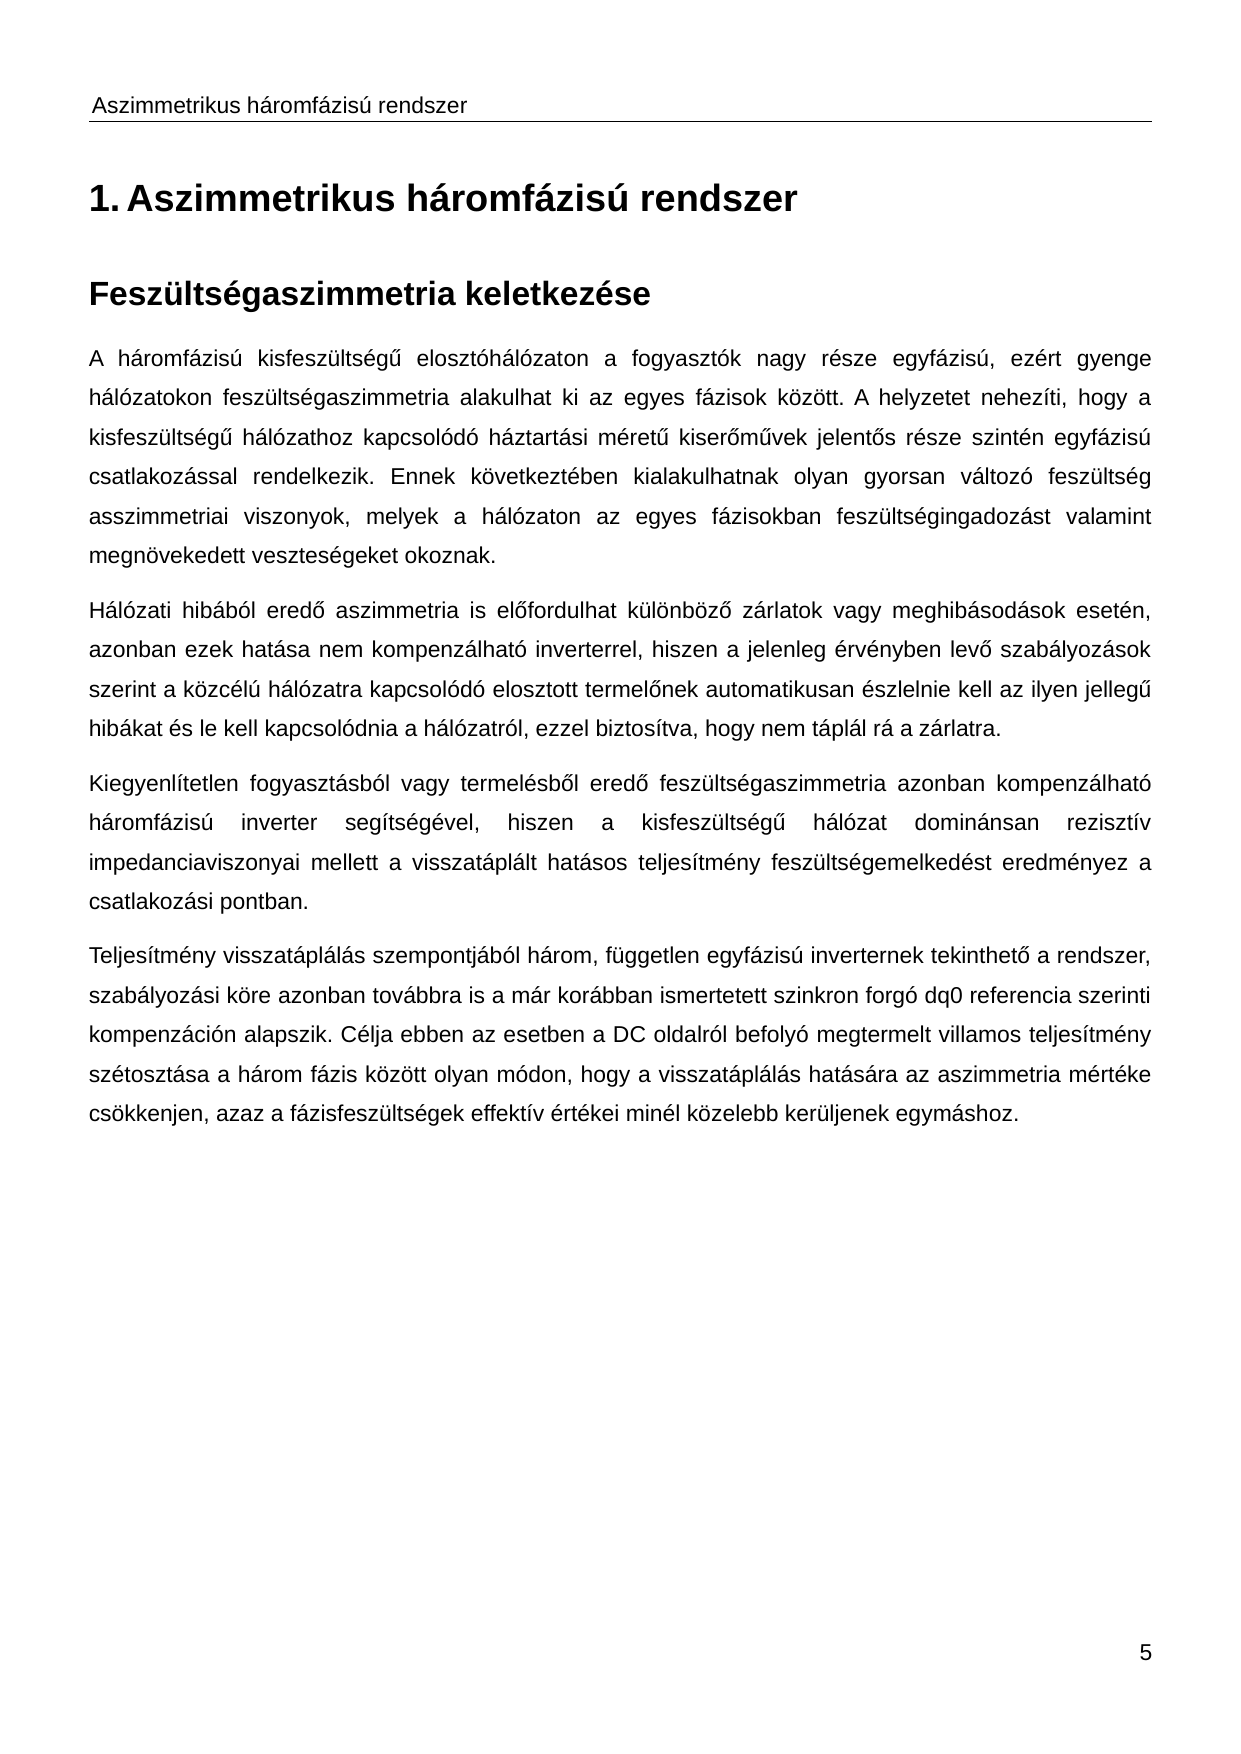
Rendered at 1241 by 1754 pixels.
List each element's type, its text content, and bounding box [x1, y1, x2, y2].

text A háromfázisú kisfeszültségű elosztóhálózaton a fogyasztók nagy része egyfázisú, ezért gyenge hálózatokon feszültségaszimmetria alakulhat ki az egyes fázisok között. A helyzetet nehezíti, hogy a kisfeszültségű hálózathoz kapcsolódó háztartási méretű kiserőművek jelentős része szintén egyfázisú csatlakozással rendelkezik. Ennek következtében kialakulhatnak olyan gyorsan változó feszültség asszimmetriai viszonyok, melyek a hálózaton az egyes fázisokban feszültségingadozást valamint megnövekedett veszteségeket okoznak. [88, 345, 1152, 568]
subtitle Feszültségaszimmetria keletkezése [88, 274, 1152, 313]
text Hálózati hibából eredő aszimmetria is előfordulhat különböző zárlatok vagy meghibásodások esetén, azonban ezek hatása nem kompenzálható inverterrel, hiszen a jelenleg érvényben levő szabályozások szerint a közcélú hálózatra kapcsolódó elosztott termelőnek automatikusan észlelnie kell az ilyen jellegű hibákat és le kell kapcsolódnia a hálózatról, ezzel biztosítva, hogy nem táplál rá a zárlatra. [88, 597, 1152, 741]
subtitle Aszimmetrikus háromfázisú rendszer [88, 176, 1152, 219]
text Kiegyenlítetlen fogyasztásból vagy termelésből eredő feszültségaszimmetria azonban kompenzálható háromfázisú inverter segítségével, hiszen a kisfeszültségű hálózat dominánsan rezisztív impedanciaviszonyai mellett a visszatáplált hatásos teljesítmény feszültségemelkedést eredményez a csatlakozási pontban. [88, 769, 1152, 914]
text Teljesítmény visszatáplálás szempontjából három, független egyfázisú inverternek tekinthető a rendszer, szabályozási köre azonban továbbra is a már korábban ismertetett szinkron forgó dq0 referencia szerinti kompenzáción alapszik. Célja ebben az esetben a DC oldalról befolyó megtermelt villamos teljesítmény szétosztása a három fázis között olyan módon, hogy a visszatáplálás hatására az aszimmetria mértéke csökkenjen, azaz a fázisfeszültségek effektív értékei minél közelebb kerüljenek egymáshoz. [88, 942, 1152, 1127]
